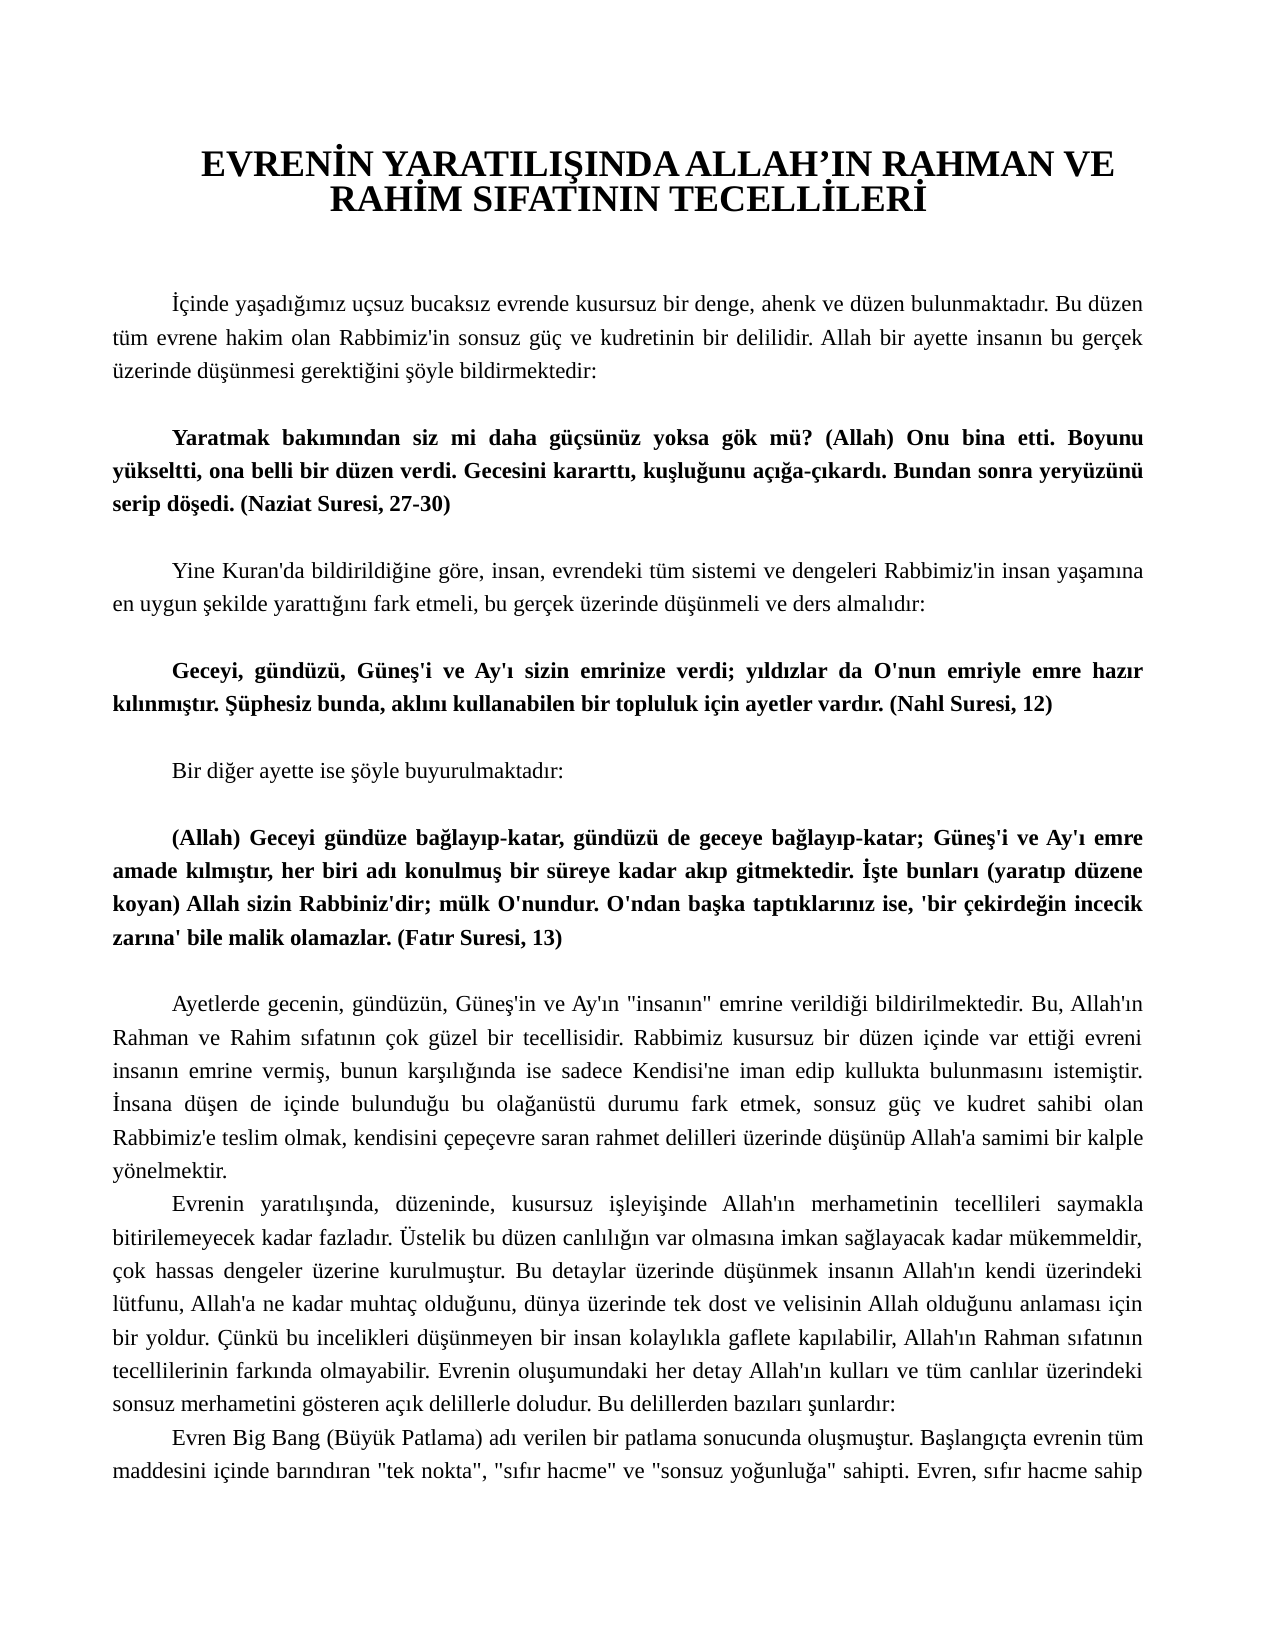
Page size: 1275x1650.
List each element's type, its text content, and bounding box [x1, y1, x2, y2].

text Geceyi, gündüzü, Güneş'i ve Ay'ı sizin emrinize verdi; yıldızlar da O'nun emriyle emre hazır kılınmıştır. Şüphesiz bunda, aklını kullanabilen bir topluluk için ayetler vardır. (Nahl Suresi, 12) [112, 652, 1145, 718]
text Evren Big Bang (Büyük Patlama) adı verilen bir patlama sonucunda oluşmuştur. Başlangıçta evrenin tüm maddesini içinde barındıran "tek nokta", "sıfır hacme" ve "sonsuz yoğunluğa" sahipti. Evren, sıfır hacme sahip [112, 1418, 1145, 1485]
text İçinde yaşadığımız uçsuz bucaksız evrende kusursuz bir denge, ahenk ve düzen bulunmaktadır. Bu düzen tüm evrene hakim olan Rabbimiz'in sonsuz güç ve kudretinin bir delilidir. Allah bir ayette insanın bu gerçek üzerinde düşünmesi gerektiğini şöyle bildirmektedir: [112, 285, 1145, 385]
text EVRENİN YARATILIŞINDA ALLAH’IN RAHMAN VE RAHİM SIFATININ TECELLİLERİ [112, 148, 1145, 218]
text (Allah) Geceyi gündüze bağlayıp-katar, gündüzü de geceye bağlayıp-katar; Güneş'i ve Ay'ı emre amade kılmıştır, her biri adı konulmuş bir süreye kadar akıp gitmektedir. İşte bunları (yaratıp düzene koyan) Allah sizin Rabbiniz'dir; mülk O'nundur. O'ndan başka taptıklarınız ise, 'bir çekirdeğin incecik zarına' bile malik olamazlar. (Fatır Suresi, 13) [112, 818, 1145, 952]
text Evrenin yaratılışında, düzeninde, kusursuz işleyişinde Allah'ın merhametinin tecellileri saymakla bitirilemeyecek kadar fazladır. Üstelik bu düzen canlılığın var olmasına imkan sağlayacak kadar mükemmeldir, çok hassas dengeler üzerine kurulmuştur. Bu detaylar üzerinde düşünmek insanın Allah'ın kendi üzerindeki lütfunu, Allah'a ne kadar muhtaç olduğunu, dünya üzerinde tek dost ve velisinin Allah olduğunu anlaması için bir yoldur. Çünkü bu incelikleri düşünmeyen bir insan kolaylıkla gaflete kapılabilir, Allah'ın Rahman sıfatının tecellilerinin farkında olmayabilir. Evrenin oluşumundaki her detay Allah'ın kulları ve tüm canlılar üzerindeki sonsuz merhametini gösteren açık delillerle doludur. Bu delillerden bazıları şunlardır: [112, 1185, 1145, 1418]
text Yine Kuran'da bildirildiğine göre, insan, evrendeki tüm sistemi ve dengeleri Rabbimiz'in insan yaşamına en uygun şekilde yarattığını fark etmeli, bu gerçek üzerinde düşünmeli ve ders almalıdır: [112, 552, 1145, 618]
text Bir diğer ayette ise şöyle buyurulmaktadır: [112, 752, 1145, 785]
text Ayetlerde gecenin, gündüzün, Güneş'in ve Ay'ın "insanın" emrine verildiği bildirilmektedir. Bu, Allah'ın Rahman ve Rahim sıfatının çok güzel bir tecellisidir. Rabbimiz kusursuz bir düzen içinde var ettiği evreni insanın emrine vermiş, bunun karşılığında ise sadece Kendisi'ne iman edip kullukta bulunmasını istemiştir. İnsana düşen de içinde bulunduğu bu olağanüstü durumu fark etmek, sonsuz güç ve kudret sahibi olan Rabbimiz'e teslim olmak, kendisini çepeçevre saran rahmet delilleri üzerinde düşünüp Allah'a samimi bir kalple yönelmektir. [112, 985, 1145, 1185]
text Yaratmak bakımından siz mi daha güçsünüz yoksa gök mü? (Allah) Onu bina etti. Boyunu yükseltti, ona belli bir düzen verdi. Gecesini kararttı, kuşluğunu açığa-çıkardı. Bundan sonra yeryüzünü serip döşedi. (Naziat Suresi, 27-30) [112, 418, 1145, 518]
